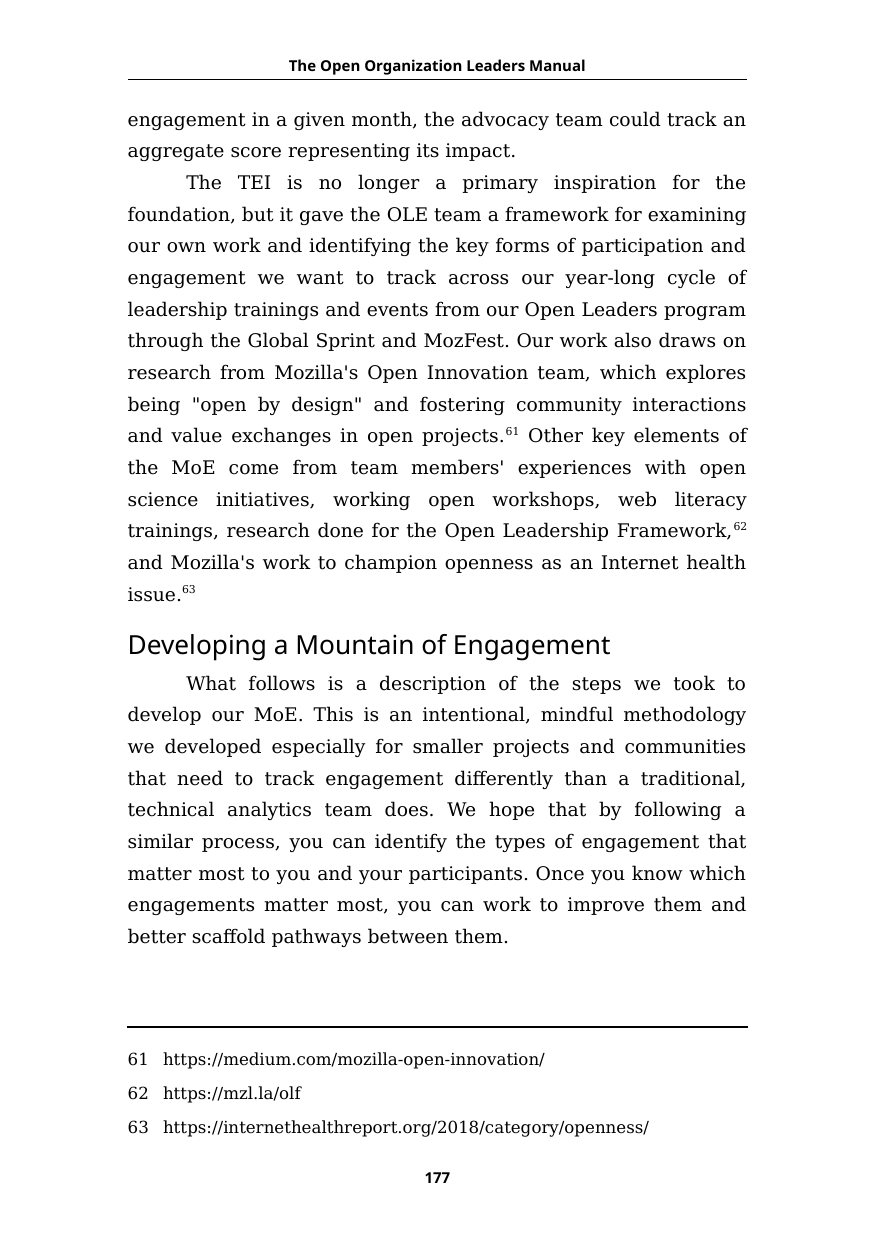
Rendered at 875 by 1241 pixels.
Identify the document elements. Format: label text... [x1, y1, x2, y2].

text https://internethealthreport.org/2018/category/openness/ [127, 1118, 747, 1138]
text https://medium.com/mozilla-open-innovation/ [127, 1049, 747, 1069]
text The TEI is no longer a primary inspiration for the foundation, but it gave the OLE team a framework for examining our own work and identifying the key forms of participation and engagement we want to track across our year-long cycle of leadership trainings and events from our Open Leaders program through the Global Sprint and MozFest. Our work also draws on research from Mozilla's Open Innovation team, which explores being "open by design" and fostering community interactions and value exchanges in open projects. Other key elements of the MoE come from team members' experiences with open science initiatives, working open workshops, web literacy trainings, research done for the Open Leadership Framework, and Mozilla's work to champion openness as an Internet health issue. [127, 172, 747, 606]
text https://mzl.la/olf [127, 1084, 747, 1103]
text engagement in a given month, the advocacy team could track an aggregate score representing its impact. [127, 109, 747, 162]
text What follows is a description of the steps we took to develop our MoE. This is an intentional, mindful methodology we developed especially for smaller projects and communities that need to track engagement differently than a traditional, technical analytics team does. We hope that by following a similar process, you can identify the types of engagement that matter most to you and your participants. Once you know which engagements matter most, you can work to improve them and better scaffold pathways between them. [127, 673, 747, 948]
subtitle Developing a Mountain of Engagement [127, 630, 747, 660]
